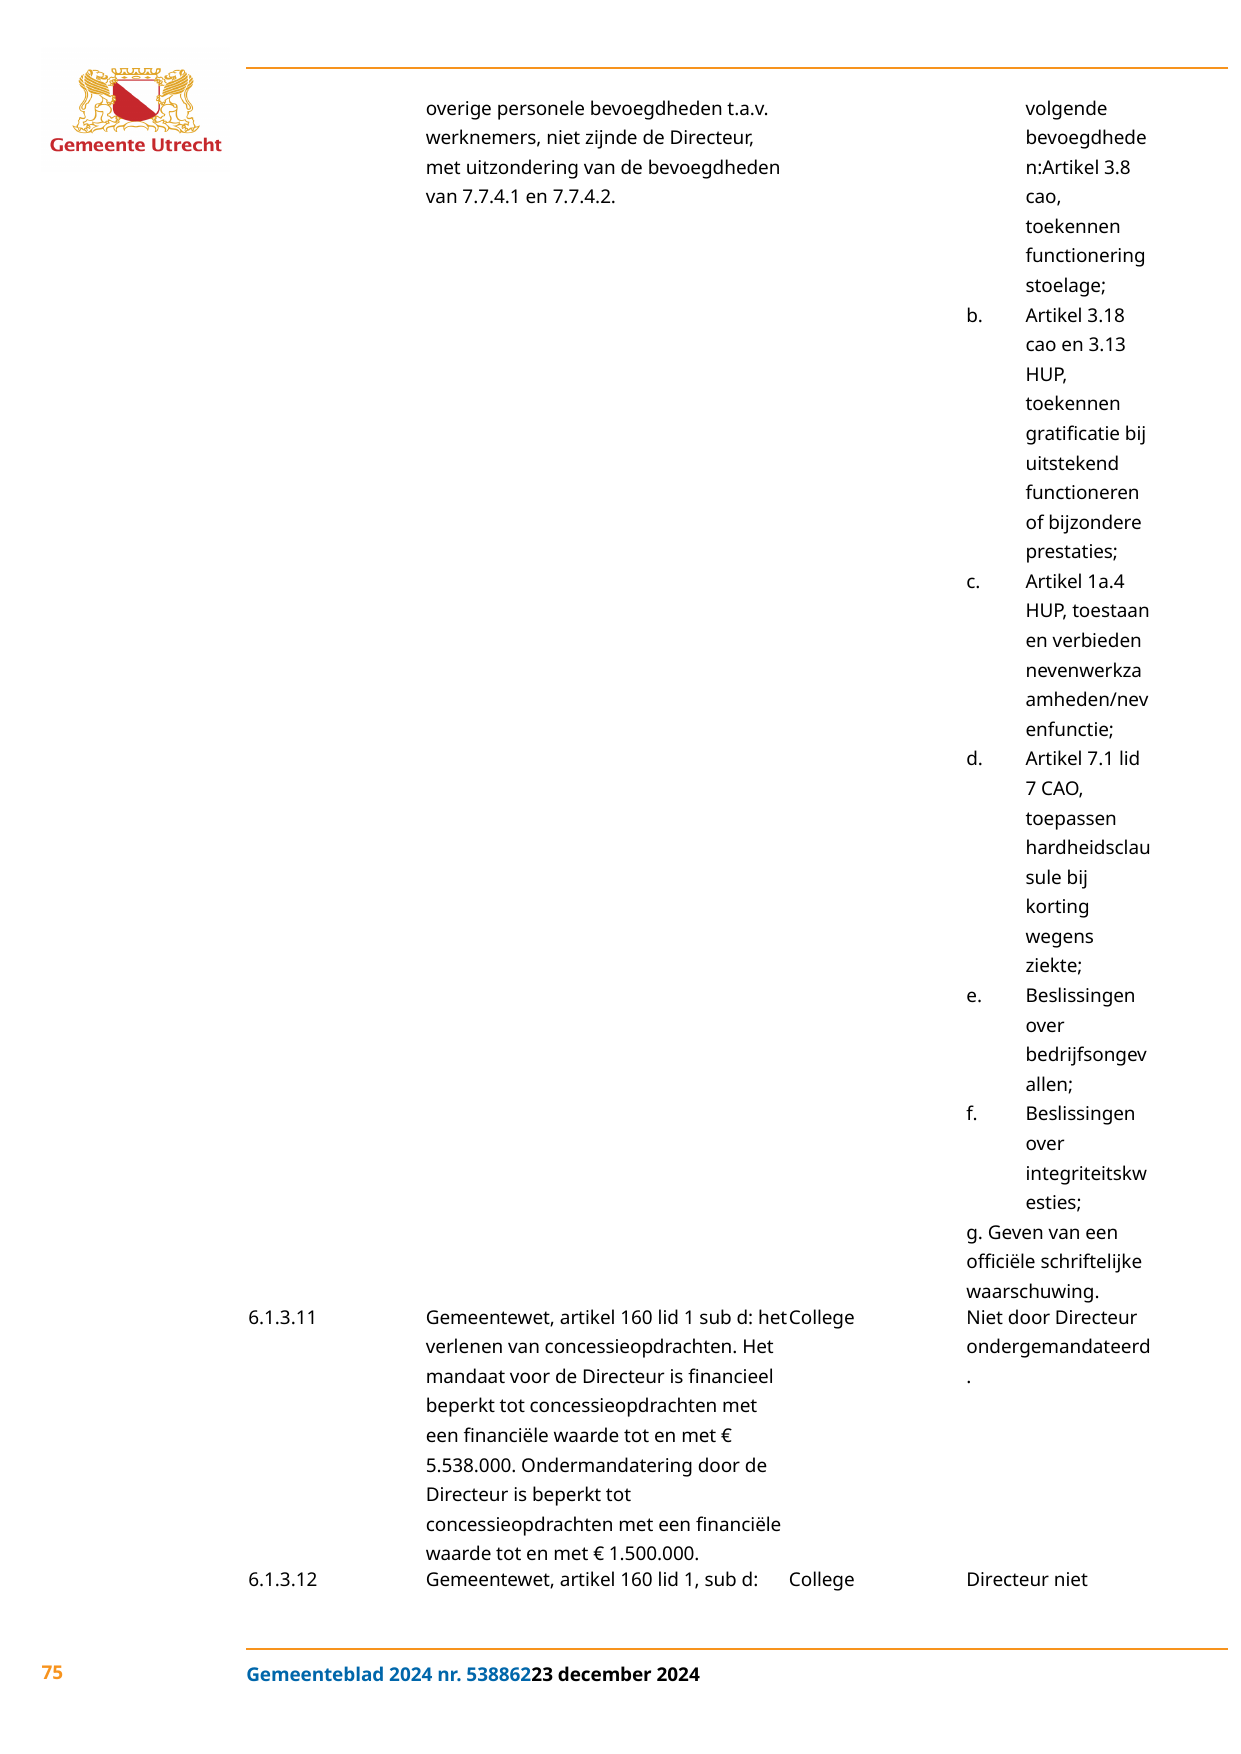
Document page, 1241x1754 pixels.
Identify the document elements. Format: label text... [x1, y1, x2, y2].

table_cell College [789, 1566, 966, 1592]
table_cell [789, 95, 966, 1304]
table_cell College [789, 1304, 966, 1566]
table_cell 6.1.3.11 [248, 1304, 426, 1566]
picture [41, 47, 231, 172]
table_cell 6.1.3.12 [248, 1566, 426, 1592]
table_cell Gemeentewet, artikel 160 lid 1, sub d: [426, 1566, 789, 1592]
table_cell Gemeentewet, artikel 160 lid 1 sub d: het verlenen van concessieopdrachten. Het mandaat voor de Directeur is financieel beperkt tot concessieopdrachten met een financiële waarde tot en met € 5.538.000. Ondermandatering door de Directeur is beperkt tot concessieopdrachten met een financiële waarde tot en met € 1.500.000. [426, 1304, 789, 1566]
table_cell [248, 95, 426, 1304]
table_cell Niet door Directeur ondergemandateerd. [966, 1304, 1152, 1566]
table_cell volgende bevoegdheden:Artikel 3.8 cao, toekennen functioneringstoelage; Artikel 3.18 cao en 3.13 HUP, toekennen gratificatie bij uitstekend functioneren of bijzondere prestaties; Artikel 1a.4 HUP, toestaan en verbieden nevenwerkzaamheden/nevenfunctie; Artikel 7.1 lid 7 CAO, toepassen hardheidsclausule bij korting wegens ziekte; Beslissingen over bedrijfsongevallen; Beslissingen over integriteitskwesties; g. Geven van een officiële schriftelijke waarschuwing. [966, 95, 1152, 1304]
table_cell overige personele bevoegdheden t.a.v. werknemers, niet zijnde de Directeur, met uitzondering van de bevoegdheden van 7.7.4.1 en 7.7.4.2. [426, 95, 789, 1304]
table_cell Directeur niet [966, 1566, 1152, 1592]
